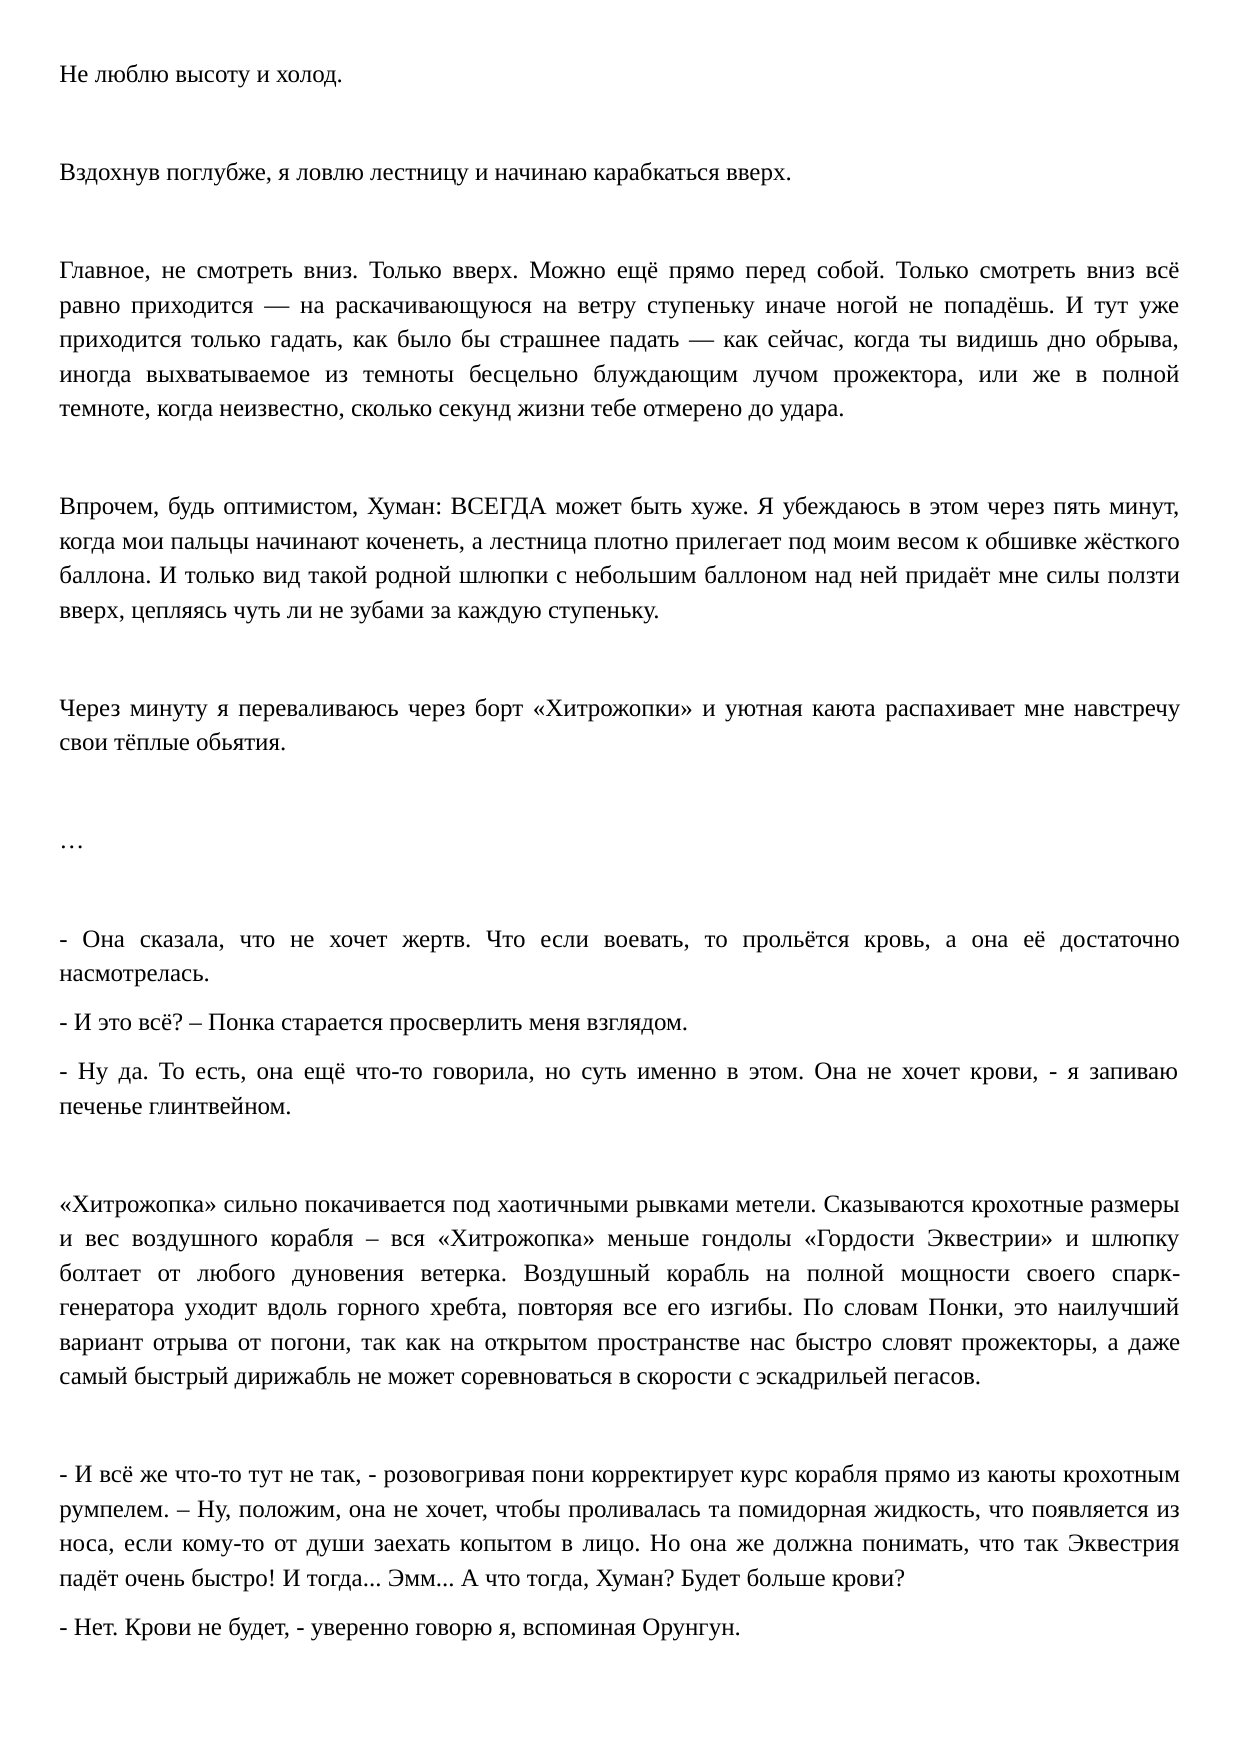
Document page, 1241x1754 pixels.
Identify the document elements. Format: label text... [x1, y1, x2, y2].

text Главное, не смотреть вниз. Только вверх. Можно ещё прямо перед собой. Только смотреть вниз всё равно приходится — на раскачивающуюся на ветру ступеньку иначе ногой не попадёшь. И тут уже приходится только гадать, как было бы страшнее падать — как сейчас, когда ты видишь дно обрыва, иногда выхватываемое из темноты бесцельно блуждающим лучом прожектора, или же в полной темноте, когда неизвестно, сколько секунд жизни тебе отмерено до удара. [59, 255, 1181, 422]
text - Ну да. То есть, она ещё что-то говорила, но суть именно в этом. Она не хочет крови, - я запиваю печенье глинтвейном. [59, 1056, 1181, 1119]
text «Хитрожопка» сильно покачивается под хаотичными рывками метели. Сказываются крохотные размеры и вес воздушного корабля – вся «Хитрожопка» меньше гондолы «Гордости Эквестрии» и шлюпку болтает от любого дуновения ветерка. Воздушный корабль на полной мощности своего спарк-генератора уходит вдоль горного хребта, повторяя все его изгибы. По словам Понки, это наилучший вариант отрыва от погони, так как на открытом пространстве нас быстро словят прожекторы, а даже самый быстрый дирижабль не может соревноваться в скорости с эскадрильей пегасов. [59, 1189, 1181, 1390]
text - И всё же что-то тут не так, - розовогривая пони корректирует курс корабля прямо из каюты крохотным румпелем. – Ну, положим, она не хочет, чтобы проливалась та помидорная жидкость, что появляется из носа, если кому-то от души заехать копытом в лицо. Но она же должна понимать, что так Эквестрия падёт очень быстро! И тогда... Эмм... А что тогда, Хуман? Будет больше крови? [59, 1459, 1181, 1592]
text - Нет. Крови не будет, - уверенно говорю я, вспоминая Орунгун. [59, 1612, 1181, 1641]
text Не люблю высоту и холод. [59, 59, 1181, 88]
text Вздохнув поглубже, я ловлю лестницу и начинаю карабкаться вверх. [59, 157, 1181, 186]
text - Она сказала, что не хочет жертв. Что если воевать, то прольётся кровь, а она её достаточно насмотрелась. [59, 924, 1181, 987]
text Через минуту я переваливаюсь через борт «Хитрожопки» и уютная каюта распахивает мне навстречу свои тёплые обьятия. [59, 693, 1181, 756]
text … [59, 826, 1181, 854]
text Впрочем, будь оптимистом, Хуман: ВСЕГДА может быть хуже. Я убеждаюсь в этом через пять минут, когда мои пальцы начинают коченеть, а лестница плотно прилегает под моим весом к обшивке жёсткого баллона. И только вид такой родной шлюпки с небольшим баллоном над ней придаёт мне силы ползти вверх, цепляясь чуть ли не зубами за каждую ступеньку. [59, 491, 1181, 623]
text - И это всё? – Понка старается просверлить меня взглядом. [59, 1007, 1181, 1036]
